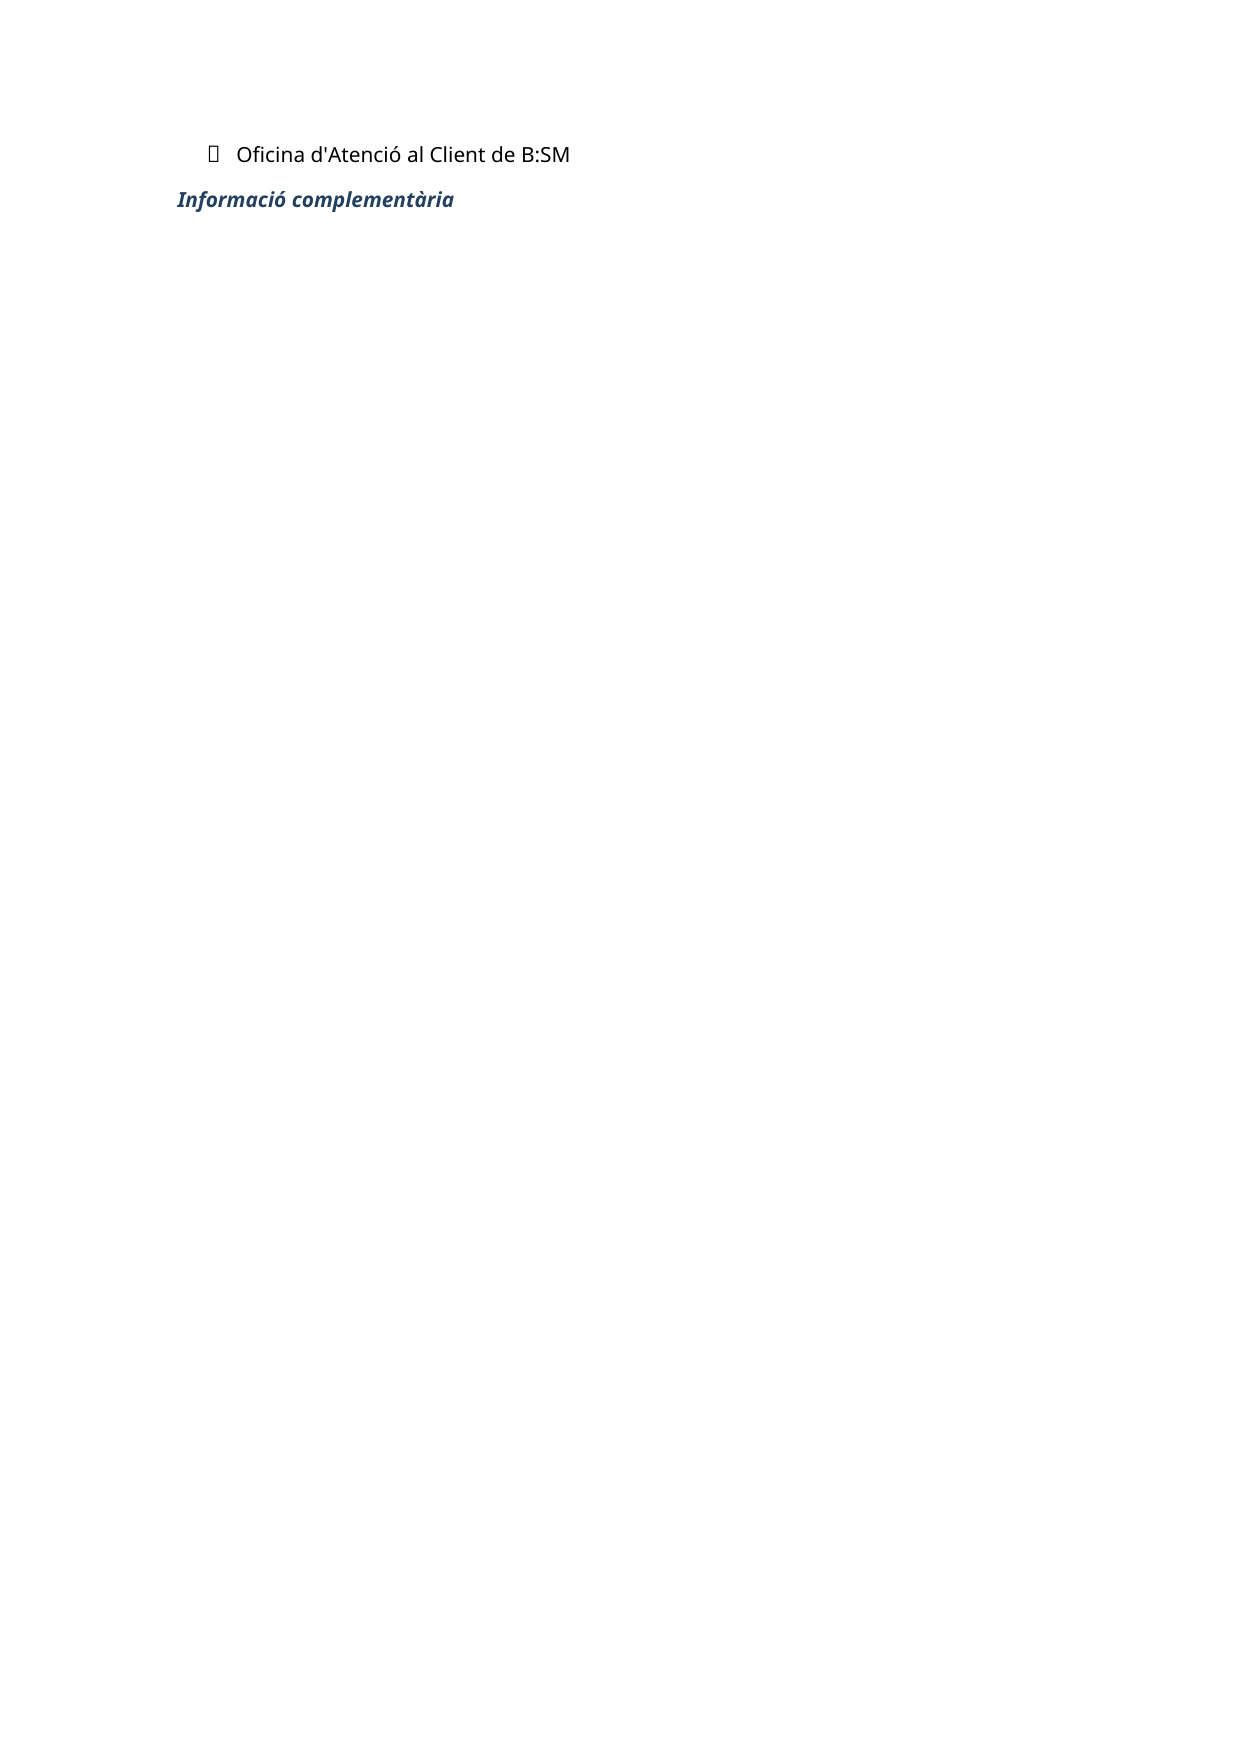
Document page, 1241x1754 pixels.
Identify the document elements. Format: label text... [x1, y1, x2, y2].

subtitle Informació complementària [177, 185, 1090, 214]
list Oficina d'Atenció al Client de B:SM [207, 137, 1090, 169]
